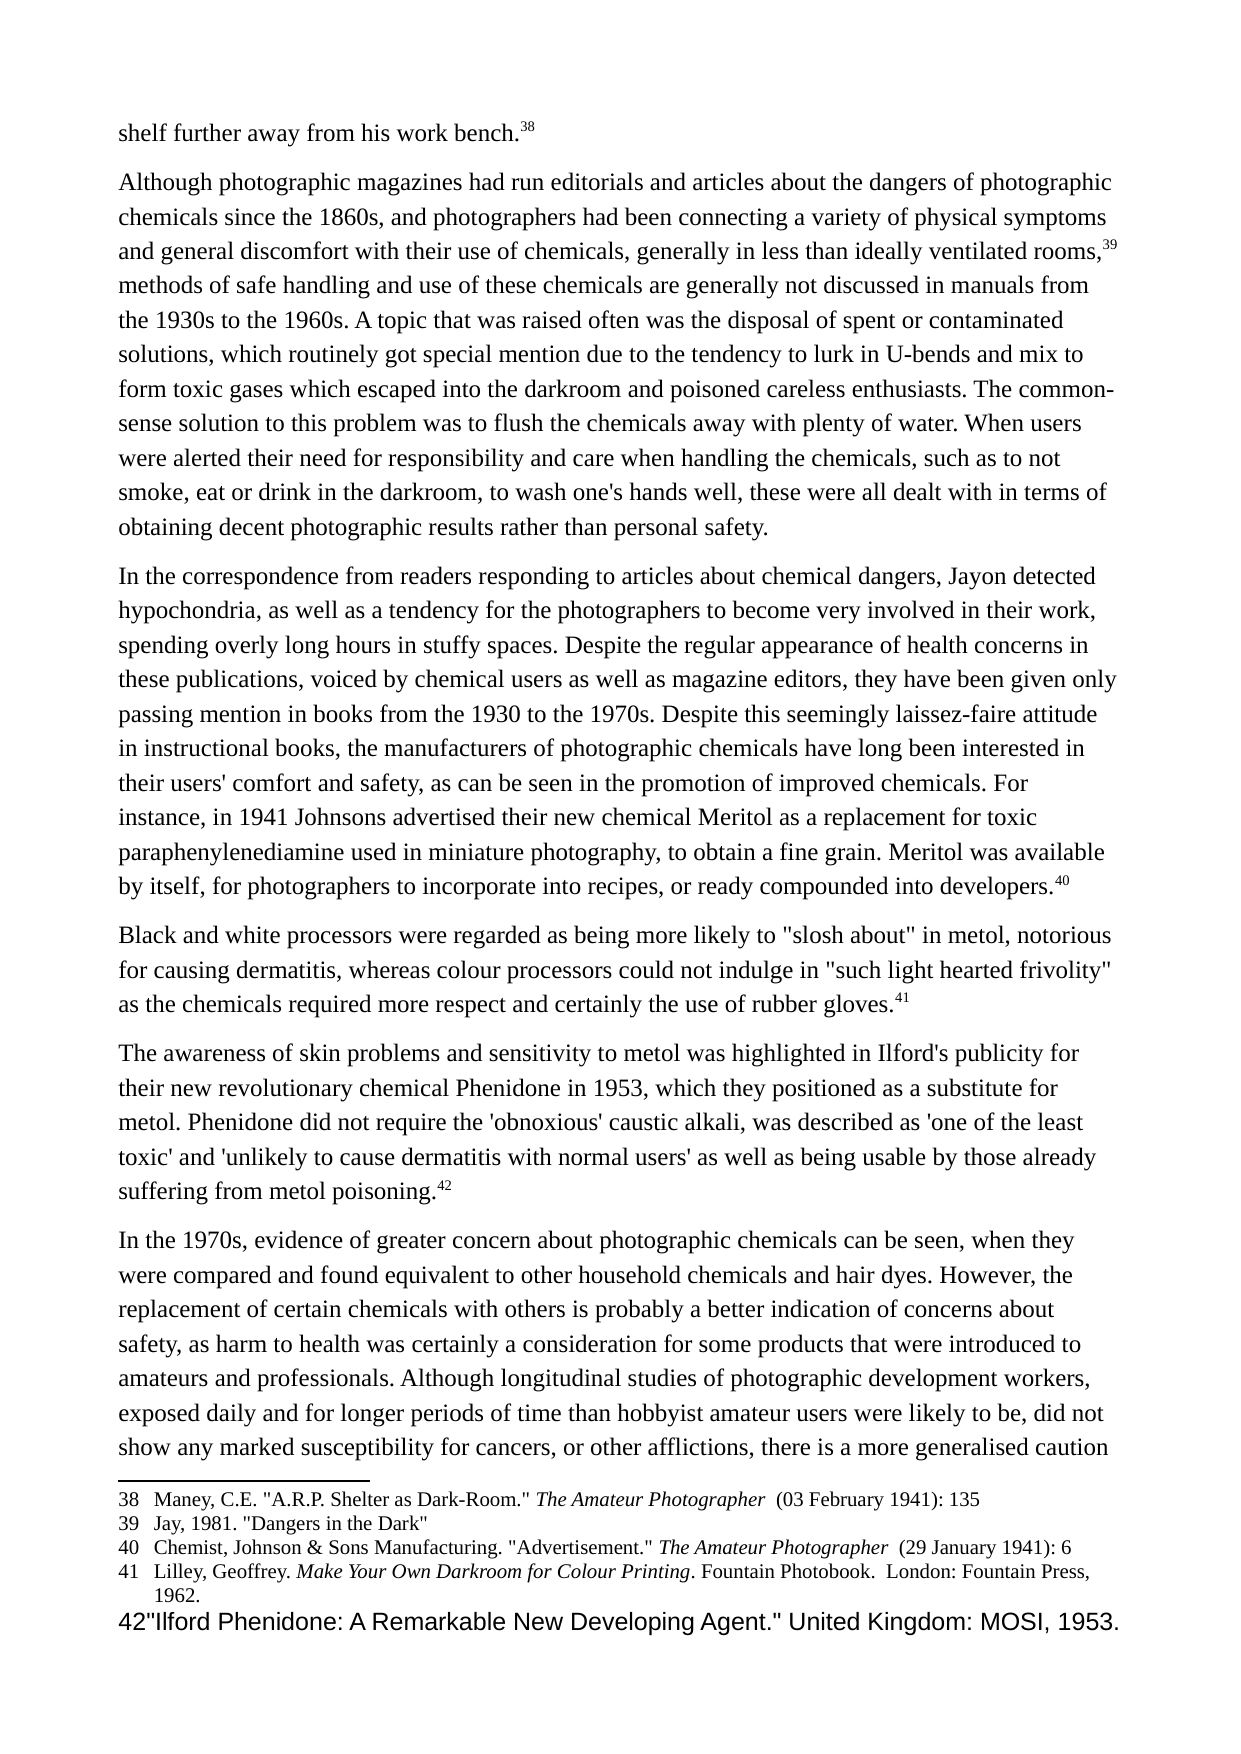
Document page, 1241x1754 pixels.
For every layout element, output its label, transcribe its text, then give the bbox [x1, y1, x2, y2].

text The awareness of skin problems and sensitivity to metol was highlighted in Ilford's publicity for their new revolutionary chemical Phenidone in 1953, which they positioned as a substitute for metol. Phenidone did not require the 'obnoxious' caustic alkali, was described as 'one of the least toxic' and 'unlikely to cause dermatitis with normal users' as well as being usable by those already suffering from metol poisoning. [118, 1038, 1122, 1205]
text Lilley, Geoffrey. Make Your Own Darkroom for Colour Printing. Fountain Photobook. London: Fountain Press, 1962. [118, 1559, 1122, 1607]
text Chemist, Johnson & Sons Manufacturing. "Advertisement." The Amateur Photographer (29 January 1941): 6 [118, 1535, 1122, 1559]
text In the 1970s, evidence of greater concern about photographic chemicals can be seen, when they were compared and found equivalent to other household chemicals and hair dyes. However, the replacement of certain chemicals with others is probably a better indication of concerns about safety, as harm to health was certainly a consideration for some products that were introduced to amateurs and professionals. Although longitudinal studies of photographic development workers, exposed daily and for longer periods of time than hobbyist amateur users were likely to be, did not show any marked susceptibility for cancers, or other afflictions, there is a more generalised caution [118, 1225, 1122, 1461]
text Jay, 1981. "Dangers in the Dark" [118, 1511, 1122, 1535]
text shelf further away from his work bench. [118, 118, 1122, 147]
text In the correspondence from readers responding to articles about chemical dangers, Jayon detected hypochondria, as well as a tendency for the photographers to become very involved in their work, spending overly long hours in stuffy spaces. Despite the regular appearance of health concerns in these publications, voiced by chemical users as well as magazine editors, they have been given only passing mention in books from the 1930 to the 1970s. Despite this seemingly laissez-faire attitude in instructional books, the manufacturers of photographic chemicals have long been interested in their users' comfort and safety, as can be seen in the promotion of improved chemicals. For instance, in 1941 Johnsons advertised their new chemical Meritol as a replacement for toxic paraphenylenediamine used in miniature photography, to obtain a fine grain. Meritol was available by itself, for photographers to incorporate into recipes, or ready compounded into developers. [118, 561, 1122, 900]
text Black and white processors were regarded as being more likely to "slosh about" in metol, notorious for causing dermatitis, whereas colour processors could not indulge in "such light hearted frivolity" as the chemicals required more respect and certainly the use of rubber gloves. [118, 920, 1122, 1018]
text Maney, C.E. "A.R.P. Shelter as Dark-Room." The Amateur Photographer (03 February 1941): 135 [118, 1487, 1122, 1511]
text Although photographic magazines had run editorials and articles about the dangers of photographic chemicals since the 1860s, and photographers had been connecting a variety of physical symptoms and general discomfort with their use of chemicals, generally in less than ideally ventilated rooms, methods of safe handling and use of these chemicals are generally not discussed in manuals from the 1930s to the 1960s. A topic that was raised often was the disposal of spent or contaminated solutions, which routinely got special mention due to the tendency to lurk in U-bends and mix to form toxic gases which escaped into the darkroom and poisoned careless enthusiasts. The common-sense solution to this problem was to flush the chemicals away with plenty of water. When users were alerted their need for responsibility and care when handling the chemicals, such as to not smoke, eat or drink in the darkroom, to wash one's hands well, these were all dealt with in terms of obtaining decent photographic results rather than personal safety. [118, 167, 1122, 541]
text "Ilford Phenidone: A Remarkable New Developing Agent." United Kingdom: MOSI, 1953. [118, 1607, 1122, 1636]
